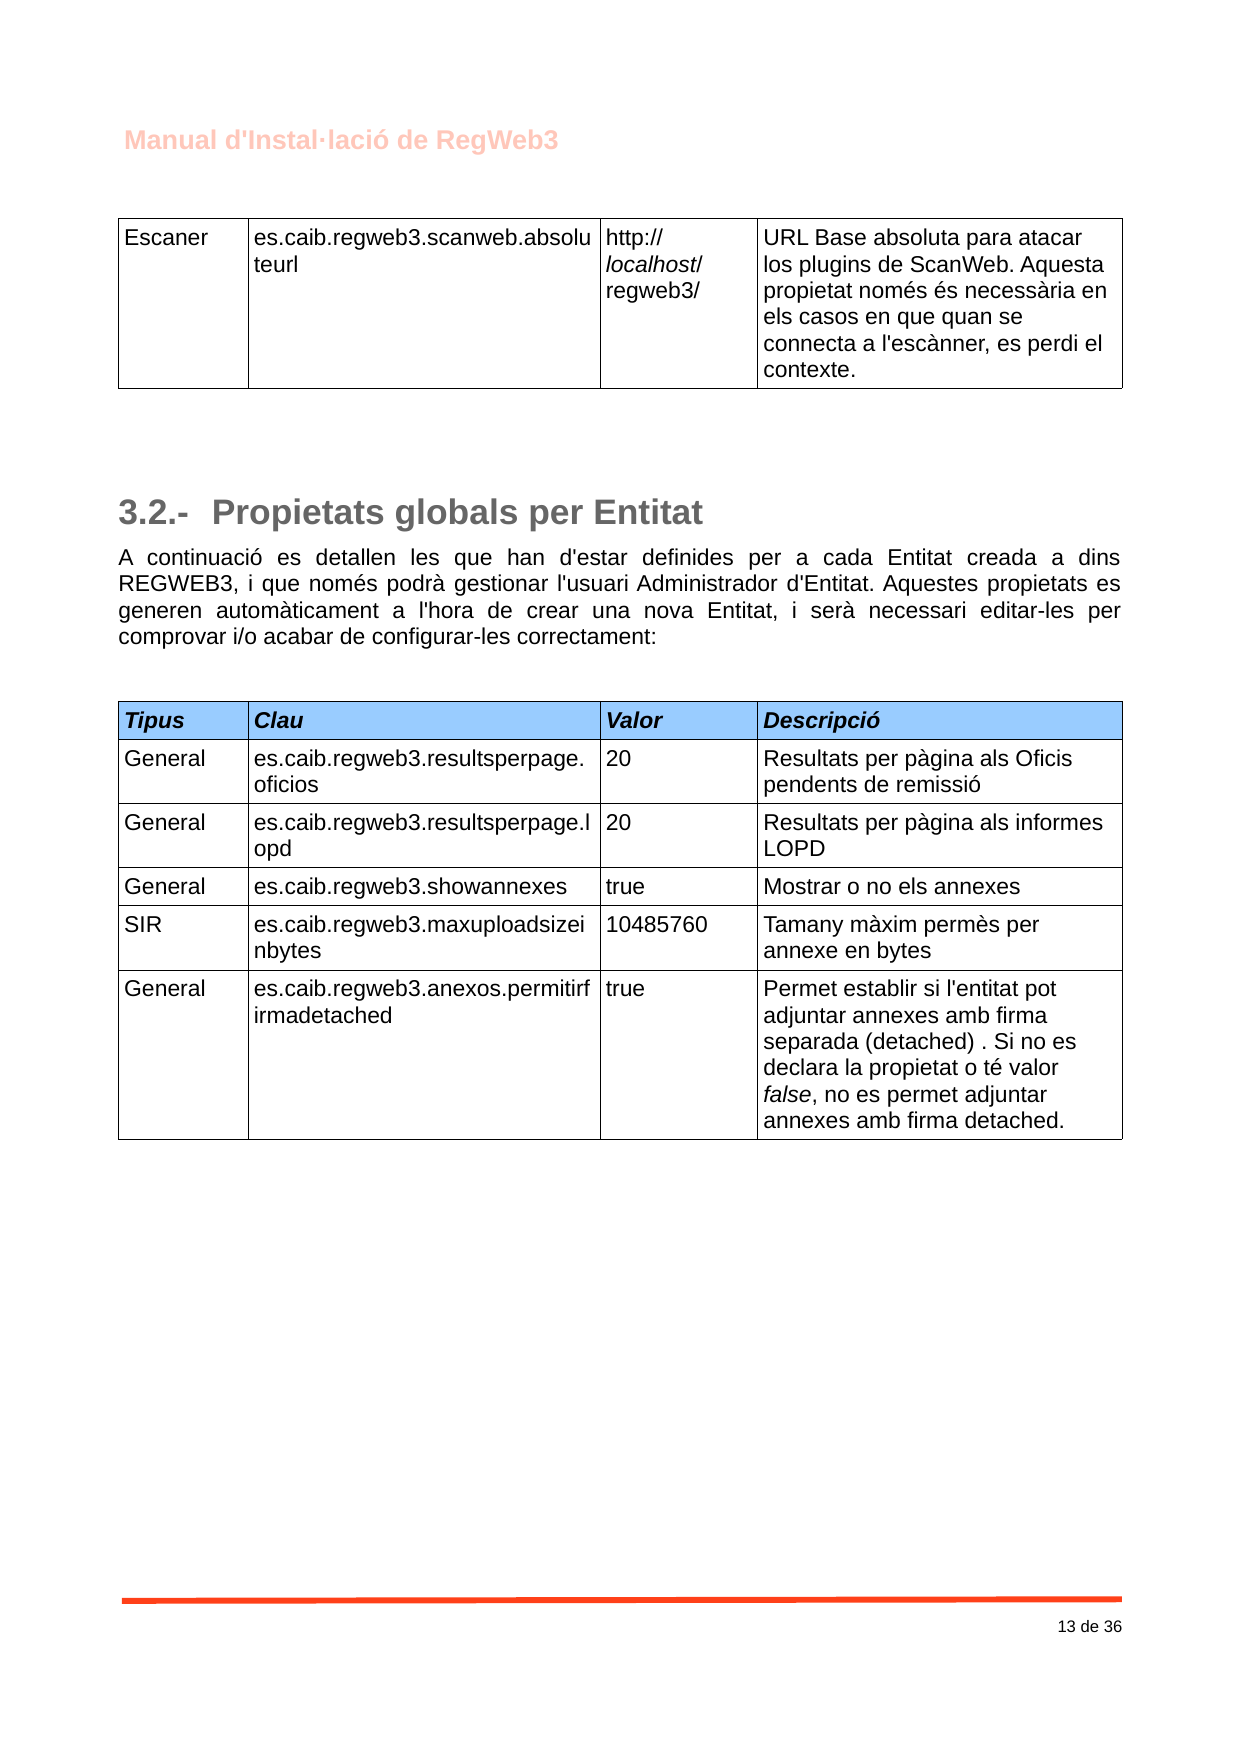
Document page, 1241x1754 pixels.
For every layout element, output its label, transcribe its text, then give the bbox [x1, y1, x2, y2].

table_cell Resultats per pàgina als Oficis pendents de remissió [758, 740, 1122, 803]
table_cell Permet establir si l'entitat pot adjuntar annexes amb firma separada (detached) . Si no es declara la propietat o té valor false, no es permet adjuntar annexes amb firma detached. [758, 971, 1122, 1139]
table_cell Resultats per pàgina als informes LOPD [758, 804, 1122, 867]
table_cell General [119, 868, 248, 905]
table_cell 20 [601, 804, 757, 867]
table_cell es.caib.regweb3.resultsperpage.lopd [249, 804, 600, 867]
table_cell es.caib.regweb3.maxuploadsizeinbytes [249, 906, 600, 969]
table_cell true [601, 971, 757, 1139]
table_cell General [119, 804, 248, 867]
table_cell Escaner [119, 219, 248, 388]
table_cell true [601, 868, 757, 905]
table_cell 20 [601, 740, 757, 803]
table_header Descripció [758, 702, 1122, 739]
table_cell General [119, 971, 248, 1139]
table_header Tipus [119, 702, 248, 739]
table_cell General [119, 740, 248, 803]
table_cell es.caib.regweb3.anexos.permitirfirmadetached [249, 971, 600, 1139]
table_header Clau [249, 702, 600, 739]
table_cell 10485760 [601, 906, 757, 969]
table_cell Tamany màxim permès per annexe en bytes [758, 906, 1122, 969]
table_cell http://localhost/regweb3/ [601, 219, 757, 388]
table_cell Mostrar o no els annexes [758, 868, 1122, 905]
subtitle Propietats globals per Entitat [118, 491, 1122, 532]
table_header Valor [601, 702, 757, 739]
table_cell es.caib.regweb3.resultsperpage.oficios [249, 740, 600, 803]
table_cell es.caib.regweb3.showannexes [249, 868, 600, 905]
table_cell SIR [119, 906, 248, 969]
table_cell URL Base absoluta para atacar los plugins de ScanWeb. Aquesta propietat només és necessària en els casos en que quan se connecta a l'escànner, es perdi el contexte. [758, 219, 1122, 388]
text A continuació es detallen les que han d'estar definides per a cada Entitat creada a dins REGWEB3, i que només podrà gestionar l'usuari Administrador d'Entitat. Aquestes propietats es generen automàticament a l'hora de crear una nova Entitat, i serà necessari editar-les per comprovar i/o acabar de configurar-les correctament: [118, 544, 1122, 649]
table_cell es.caib.regweb3.scanweb.absoluteurl [249, 219, 600, 388]
